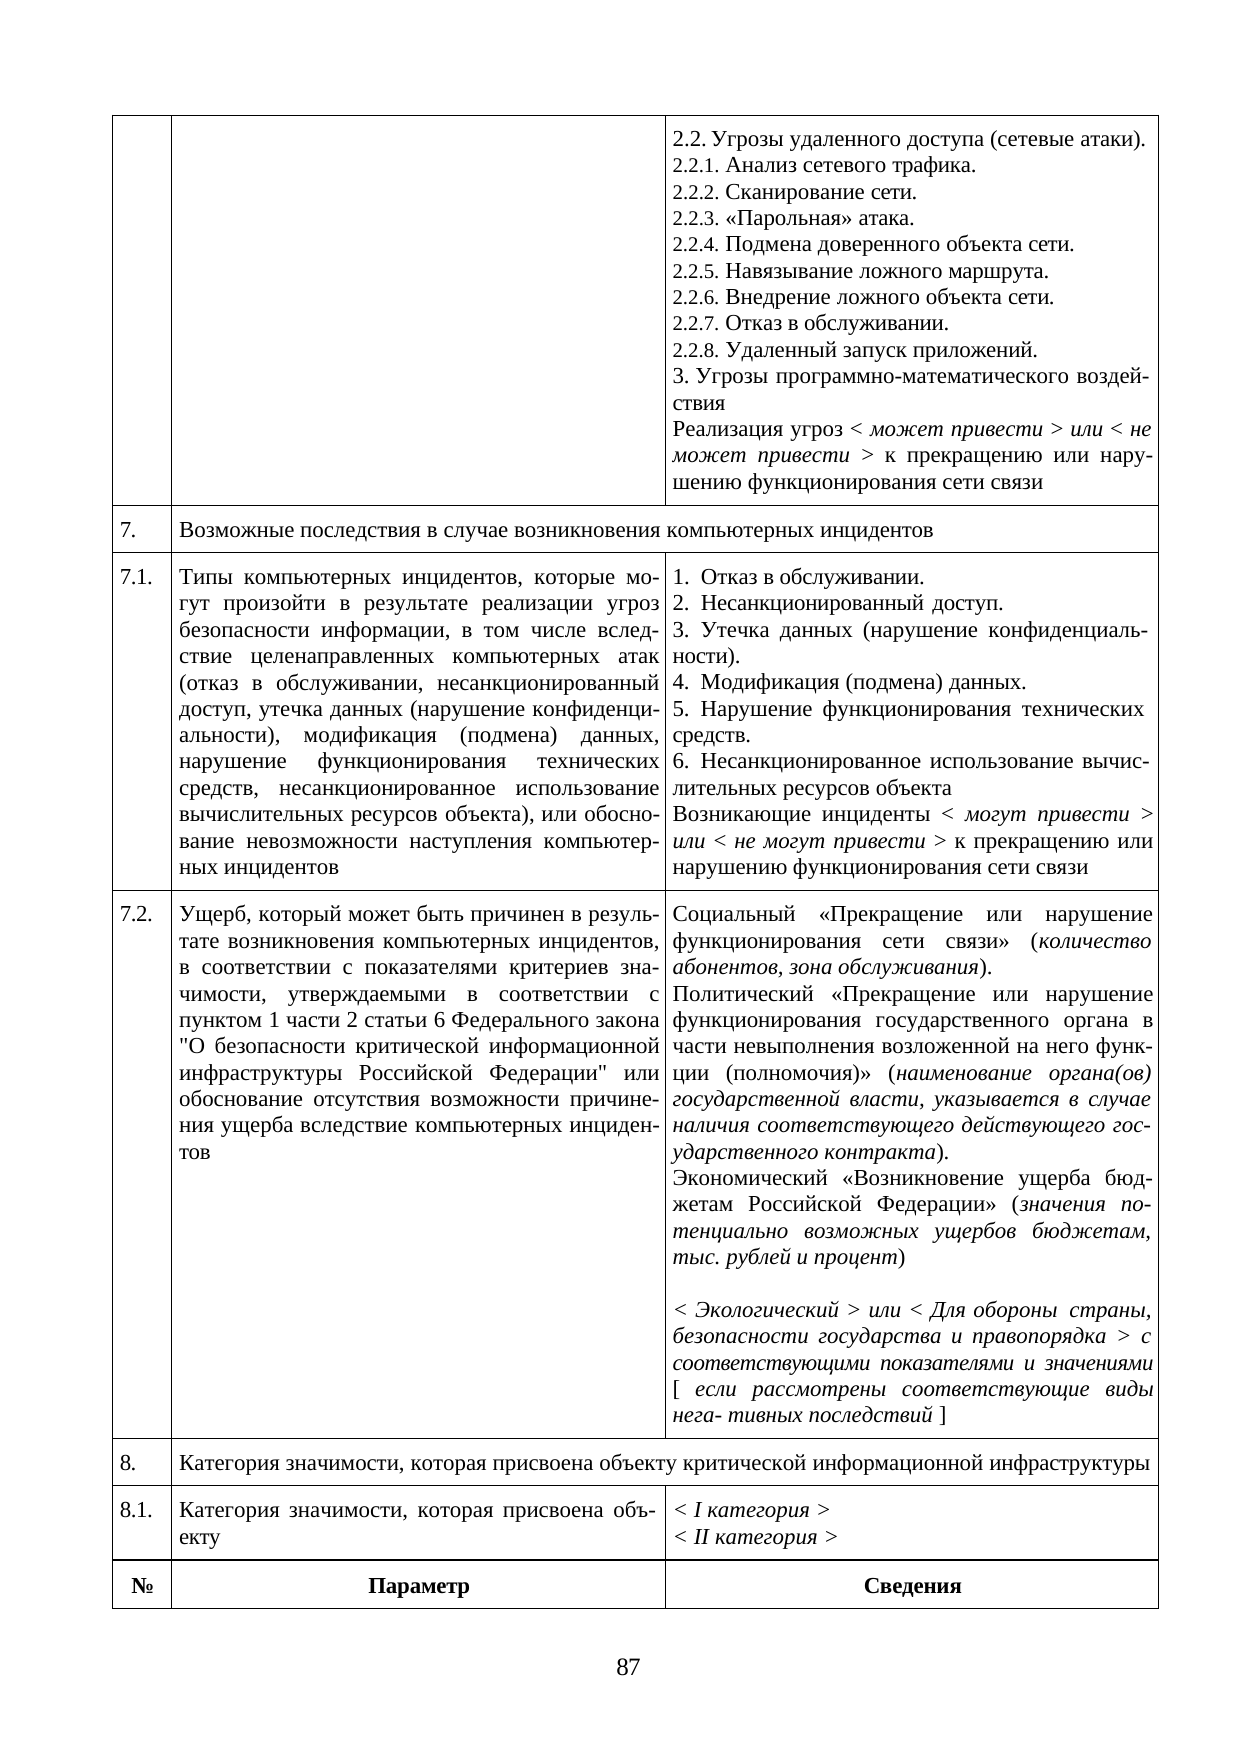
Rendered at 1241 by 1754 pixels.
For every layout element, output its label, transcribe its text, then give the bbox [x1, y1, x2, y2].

table_cell Социальный «Прекращение или нарушение функционирования сети связи» (количество абонентов, зона обслуживания). Политический «Прекращение или нарушение функционирования государственного органа в части невыполнения возложенной на него функ- ции (полномочия)» (наименование органа(ов) государственной власти, указывается в случае наличия соответствующего действующего гос- ударственного контракта). Экономический «Возникновение ущерба бюд- жетам Российской Федерации» (значения по- тенциально возможных ущербов бюджетам, тыс. рублей и процент) < Экологический > или < Для обороны страны, безопасности государства и правопорядка > с соответствующими показателями и значениями [ если рассмотрены соответствующие виды нега- тивных последствий ] [666, 891, 1158, 1438]
table_cell 8.1. [113, 1486, 171, 1559]
table_cell Возможные последствия в случае возникновения компьютерных инцидентов [172, 506, 1158, 552]
table_header Параметр [172, 1561, 665, 1608]
table_cell [172, 116, 665, 505]
table_cell [113, 116, 171, 505]
table_cell Типы компьютерных инцидентов, которые мо- гут произойти в результате реализации угроз безопасности информации, в том числе вслед- ствие целенаправленных компьютерных атак (отказ в обслуживании, несанкционированный доступ, утечка данных (нарушение конфиденци- альности), модификация (подмена) данных, нарушение функционирования технических средств, несанкционированное использование вычислительных ресурсов объекта), или обосно- вание невозможности наступления компьютер- ных инцидентов [172, 553, 665, 890]
table_cell Угрозы удаленного доступа (сетевые атаки). Анализ сетевого трафика. Сканирование сети. «Парольная» атака. Подмена доверенного объекта сети. Навязывание ложного маршрута. Внедрение ложного объекта сети. Отказ в обслуживании. Удаленный запуск приложений. 3. Угрозы программно-математического воздей- ствия Реализация угроз < может привести > или < не может привести > к прекращению или нару- шению функционирования сети связи [666, 116, 1158, 505]
table_cell Отказ в обслуживании. Несанкционированный доступ. Утечка данных (нарушение конфиденциаль- ности). Модификация (подмена) данных. Нарушение функционирования технических средств. Несанкционированное использование вычис- лительных ресурсов объекта Возникающие инциденты < могут привести > или < не могут привести > к прекращению или нарушению функционирования сети связи [666, 553, 1158, 890]
table_cell 7.2. [113, 891, 171, 1438]
table_cell Ущерб, который может быть причинен в резуль- тате возникновения компьютерных инцидентов, в соответствии с показателями критериев зна- чимости, утверждаемыми в соответствии с пунктом 1 части 2 статьи 6 Федерального закона "О безопасности критической информационной инфраструктуры Российской Федерации" или обоснование отсутствия возможности причине- ния ущерба вследствие компьютерных инциден- тов [172, 891, 665, 1438]
table_cell Категория значимости, которая присвоена объ- екту [172, 1486, 665, 1559]
table_cell < I категория > < II категория > [666, 1486, 1158, 1559]
table_cell 8. [113, 1439, 171, 1485]
table_header Сведения [666, 1561, 1158, 1608]
table_header № [113, 1561, 171, 1608]
table_cell 7.1. [113, 553, 171, 890]
table_cell Категория значимости, которая присвоена объекту критической информационной инфраструктуры [172, 1439, 1158, 1485]
table_cell 7. [113, 506, 171, 552]
